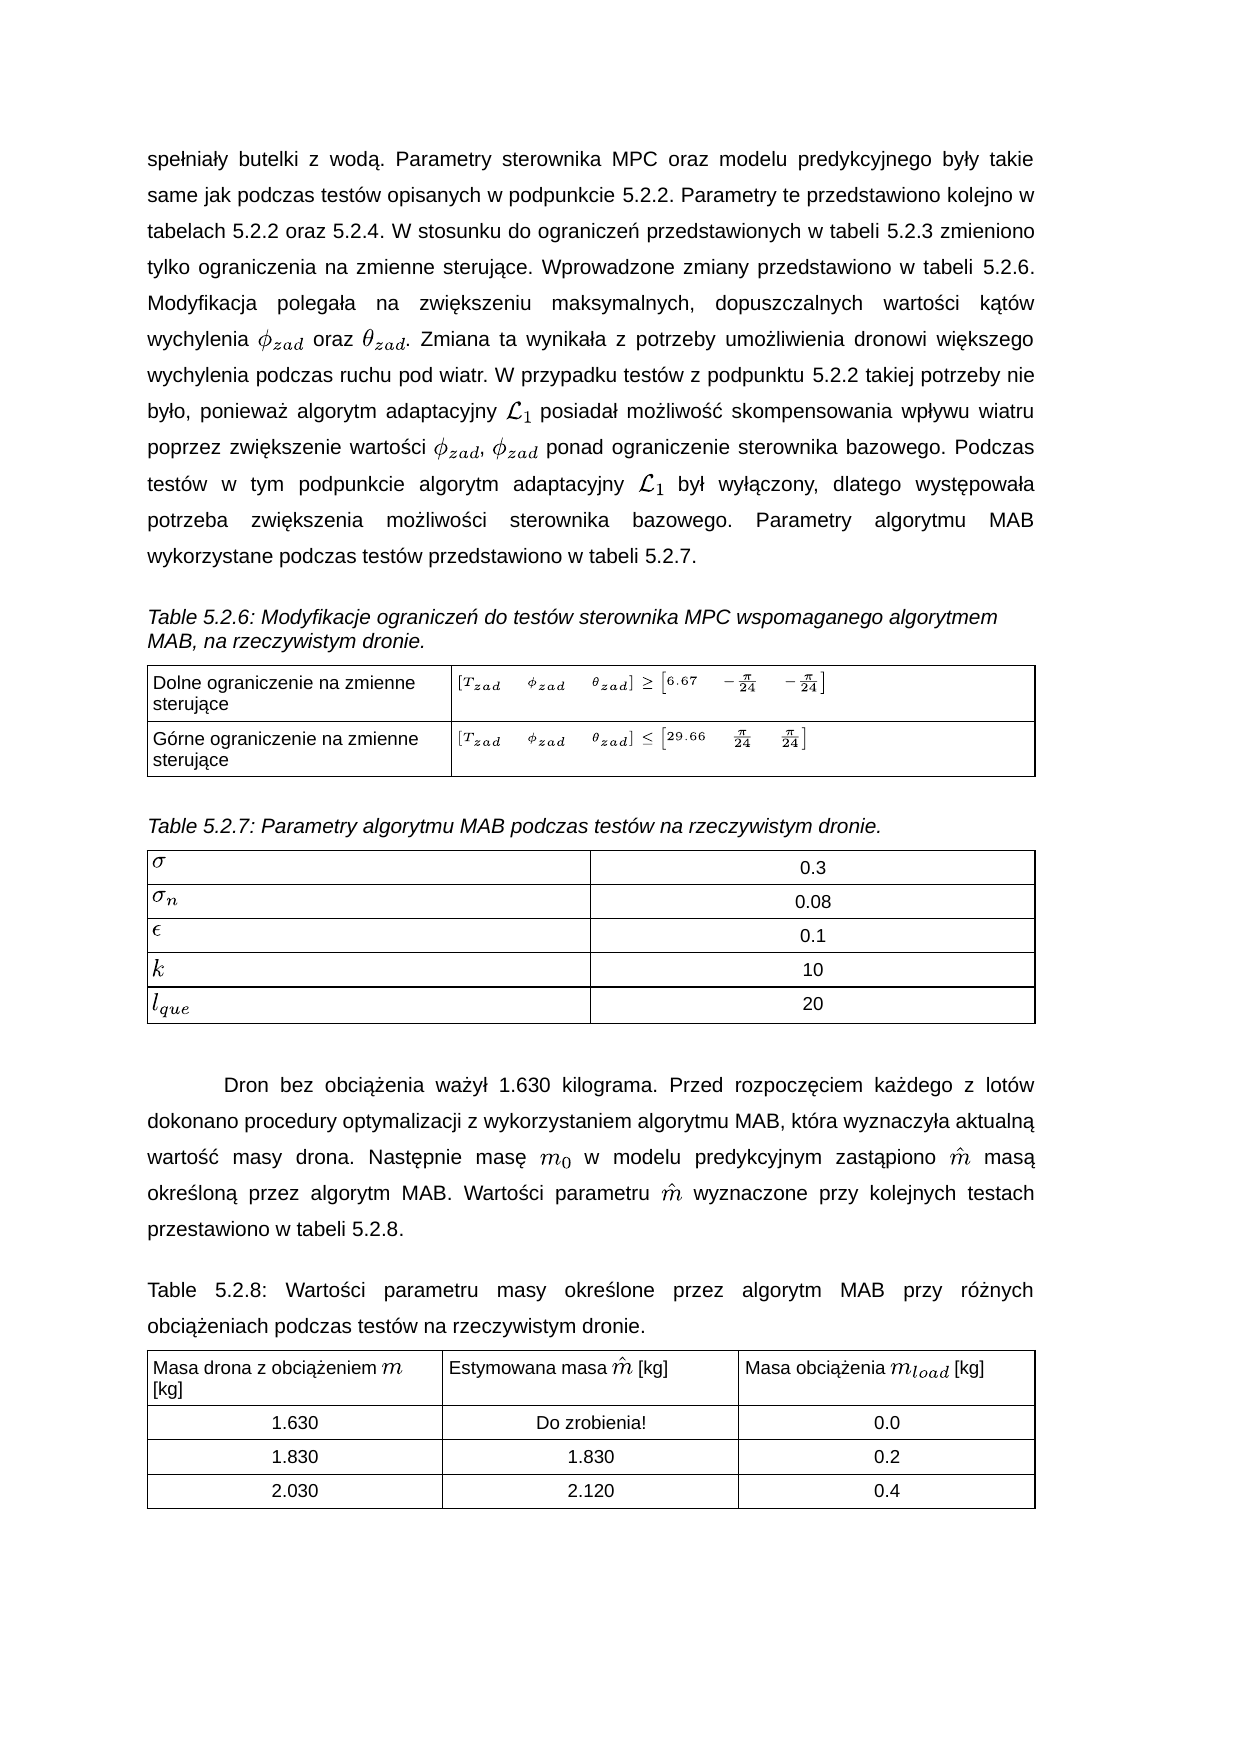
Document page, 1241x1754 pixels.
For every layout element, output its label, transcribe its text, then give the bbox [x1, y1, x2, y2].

table_cell 2.030 [148, 1475, 442, 1507]
table_cell 2.120 [443, 1475, 738, 1507]
table_cell 1.830 [443, 1440, 738, 1473]
text spełniały butelki z wodą. Parametry sterownika MPC oraz modelu predykcyjnego były takie same jak podczas testów opisanych w podpunkcie 5.2.2. Parametry te przedstawiono kolejno w tabelach 5.2.2 oraz 5.2.4. W stosunku do ograniczeń przedstawionych w tabeli 5.2.3 zmieniono tylko ograniczenia na zmienne sterujące. Wprowadzone zmiany przedstawiono w tabeli 5.2.6. Modyfikacja polegała na zwiększeniu maksymalnych, dopuszczalnych wartości kątów wychylenia oraz . Zmiana ta wynikała z potrzeby umożliwienia dronowi większego wychylenia podczas ruchu pod wiatr. W przypadku testów z podpunktu 5.2.2 takiej potrzeby nie było, ponieważ algorytm adaptacyjny posiadał możliwość skompensowania wpływu wiatru poprzez zwiększenie wartości , ponad ograniczenie sterownika bazowego. Podczas testów w tym podpunkcie algorytm adaptacyjny był wyłączony, dlatego występowała potrzeba zwiększenia możliwości sterownika bazowego. Parametry algorytmu MAB wykorzystane podczas testów przedstawiono w tabeli 5.2.7. [147, 147, 1035, 567]
table_cell [148, 919, 590, 952]
table_cell 0.4 [739, 1475, 1034, 1507]
text Dron bez obciążenia ważył 1.630 kilograma. Przed rozpoczęciem każdego z lotów dokonano procedury optymalizacji z wykorzystaniem algorytmu MAB, która wyznaczyła aktualną wartość masy drona. Następnie masę w modelu predykcyjnym zastąpiono masą określoną przez algorytm MAB. Wartości parametru wyznaczone przy kolejnych testach przestawiono w tabeli 5.2.8. [147, 1073, 1035, 1241]
table_cell 1.830 [148, 1440, 442, 1473]
text Table 5.2.7: Parametry algorytmu MAB podczas testów na rzeczywistym dronie. [147, 814, 1035, 838]
table_cell 0.1 [591, 919, 1034, 952]
table_cell [148, 953, 590, 986]
table_cell [148, 885, 590, 918]
table_header [148, 851, 590, 884]
table_header Dolne ograniczenie na zmienne sterujące [148, 666, 451, 721]
table_cell 10 [591, 953, 1034, 986]
table_header Masa obciążenia [kg] [739, 1351, 1034, 1405]
table_cell 0.0 [739, 1406, 1034, 1439]
table_cell [452, 722, 1034, 776]
text Table 5.2.8: Wartości parametru masy określone przez algorytm MAB przy różnych obciążeniach podczas testów na rzeczywistym dronie. [147, 1278, 1035, 1338]
table_cell Do zrobienia! [443, 1406, 738, 1439]
table_cell 0.08 [591, 885, 1034, 918]
table_header [452, 666, 1034, 721]
table_cell 0.2 [739, 1440, 1034, 1473]
table_header 0.3 [591, 851, 1034, 884]
table_cell Górne ograniczenie na zmienne sterujące [148, 722, 451, 776]
table_header Masa drona z obciążeniem [kg] [148, 1351, 442, 1405]
table_header Estymowana masa [kg] [443, 1351, 738, 1405]
table_cell 20 [591, 988, 1034, 1023]
table_cell 1.630 [148, 1406, 442, 1439]
table_cell [148, 988, 590, 1023]
text Table 5.2.6: Modyfikacje ograniczeń do testów sterownika MPC wspomaganego algorytmem MAB, na rzeczywistym dronie. [147, 604, 1035, 652]
